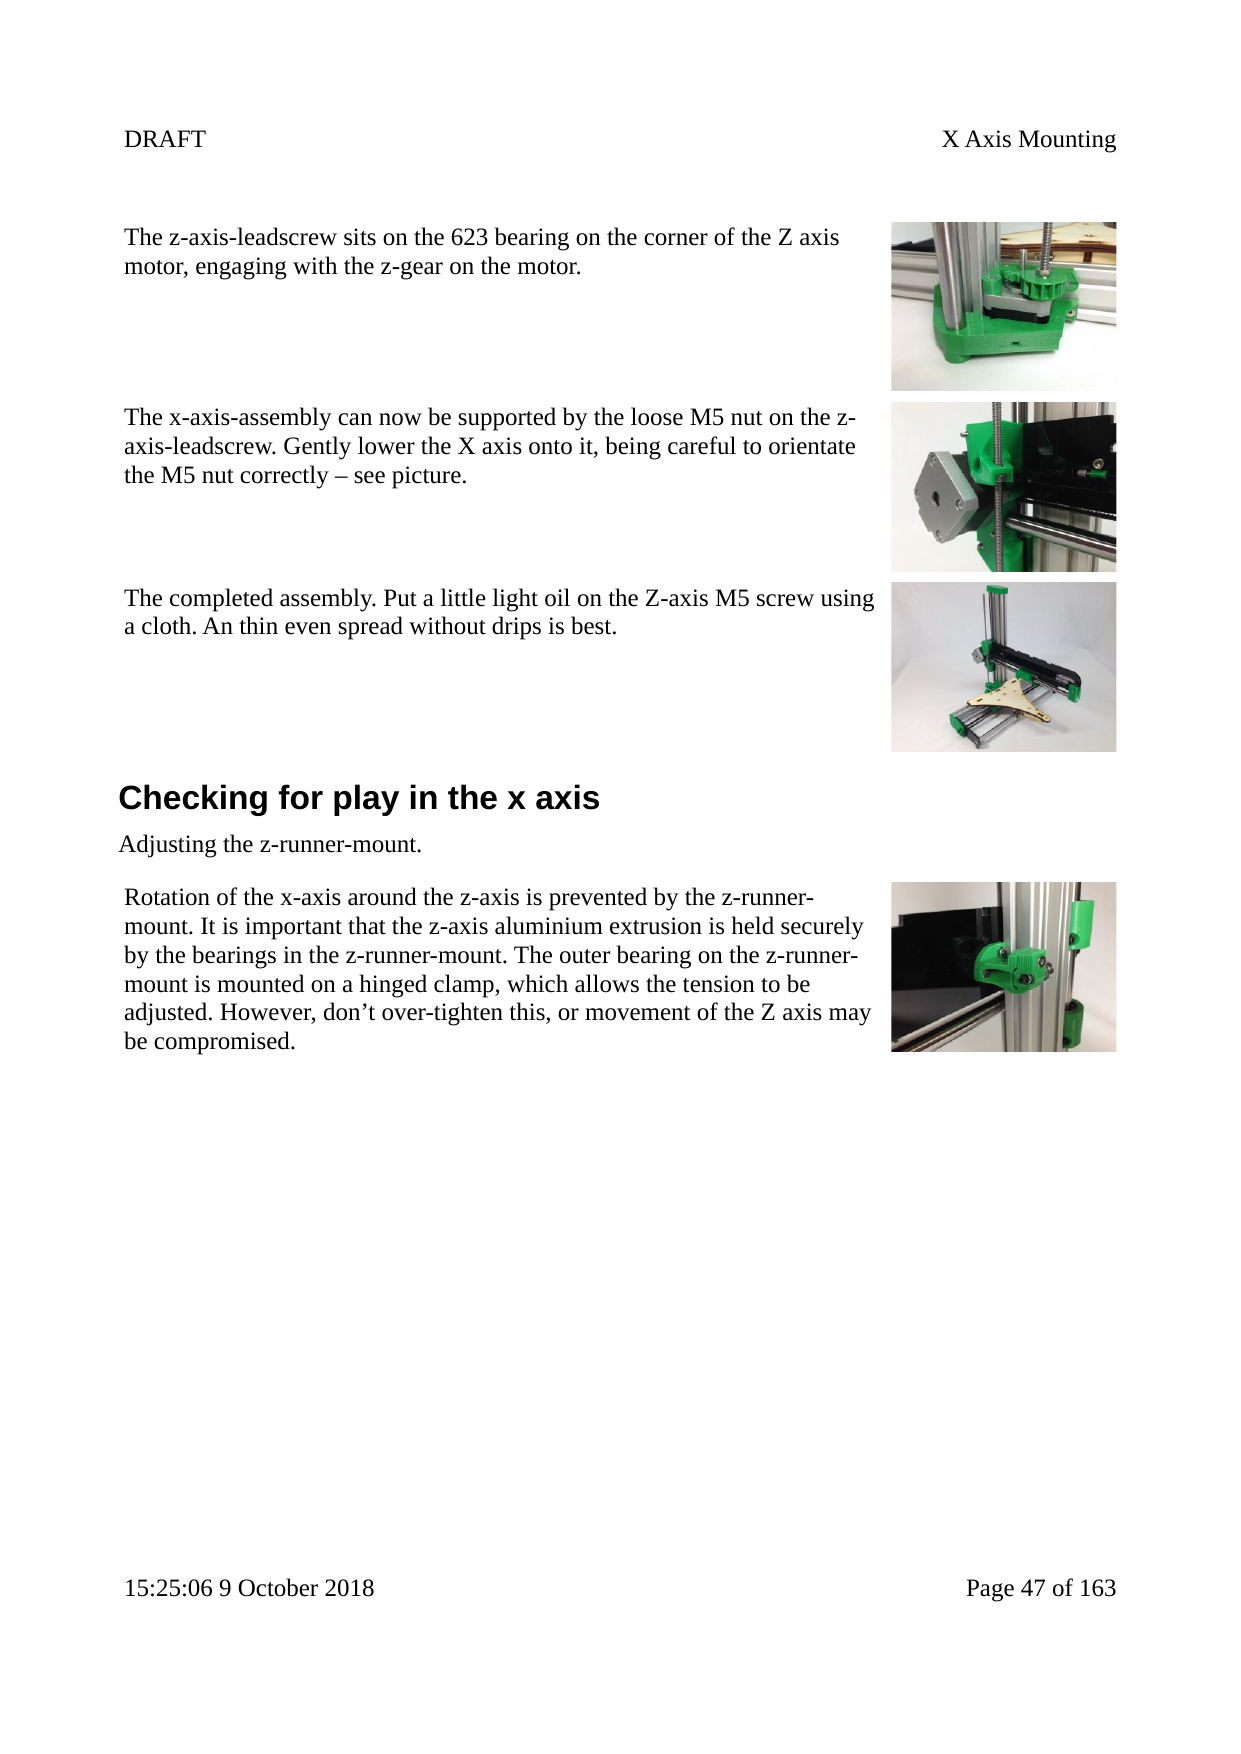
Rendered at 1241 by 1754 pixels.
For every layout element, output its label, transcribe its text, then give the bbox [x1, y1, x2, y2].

table_cell [885, 397, 1122, 577]
table_cell [885, 577, 1122, 757]
table_header [885, 877, 1122, 1061]
table_cell The completed assembly. Put a little light oil on the Z-axis M5 screw using a cloth. An thin even spread without drips is best. [118, 577, 885, 757]
picture [891, 222, 1117, 391]
text Adjusting the z-runner-mount. [118, 829, 1122, 858]
table_cell [885, 217, 1122, 397]
table_header Rotation of the x-axis around the z-axis is prevented by the z-runner-mount. It is important that the z-axis aluminium extrusion is held securely by the bearings in the z-runner-mount. The outer bearing on the z-runner-mount is mounted on a hinged clamp, which allows the tension to be adjusted. However, don’t over-tighten this, or movement of the Z axis may be compromised. [118, 877, 885, 1061]
subtitle Checking for play in the x axis [118, 778, 1122, 817]
table_cell The z-axis-leadscrew sits on the 623 bearing on the corner of the Z axis motor, engaging with the z-gear on the motor. [118, 217, 885, 397]
picture [891, 402, 1117, 572]
table_cell The x-axis-assembly can now be supported by the loose M5 nut on the z-axis-leadscrew. Gently lower the X axis onto it, being careful to orientate the M5 nut correctly – see picture. [118, 397, 885, 577]
picture [891, 582, 1117, 752]
picture [891, 882, 1117, 1052]
